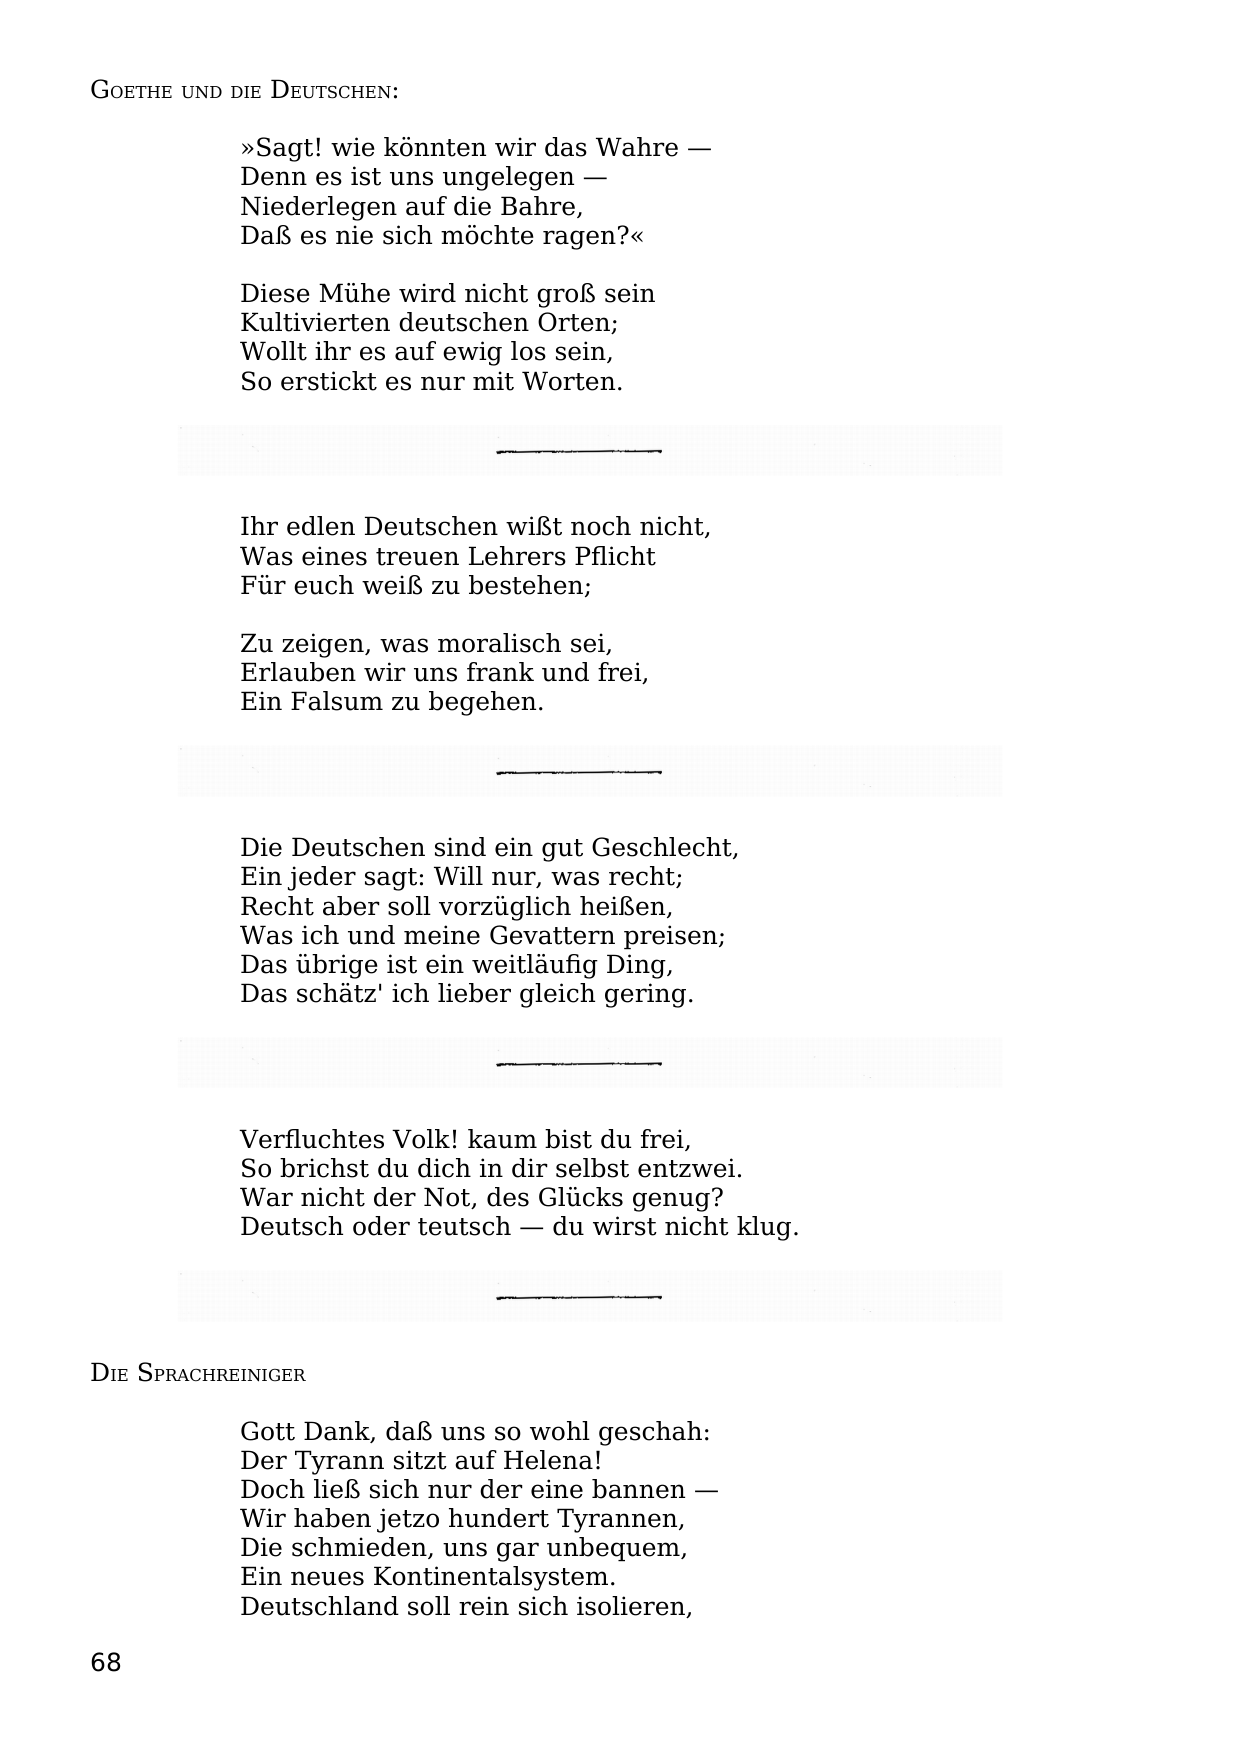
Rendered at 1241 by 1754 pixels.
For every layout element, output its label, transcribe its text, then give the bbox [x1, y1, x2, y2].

text Gott Dank, daß uns so wohl geschah: [240, 1417, 1091, 1446]
picture [177, 745, 1003, 797]
text »Sagt! wie könnten wir das Wahre — [240, 133, 1091, 162]
picture [177, 425, 1003, 476]
text War nicht der Not, des Glücks genug? [240, 1183, 1091, 1212]
text Wollt ihr es auf ewig los sein, [240, 337, 1091, 367]
text Deutsch oder teutsch — du wirst nicht klug. [240, 1212, 1091, 1242]
text Doch ließ sich nur der eine bannen — [240, 1475, 1091, 1504]
text So erstickt es nur mit Worten. [240, 367, 1091, 396]
text Die Deutschen sind ein gut Geschlecht, [240, 833, 1091, 862]
text Das übrige ist ein weitläufig Ding, [240, 950, 1091, 979]
text Niederlegen auf die Bahre, [240, 192, 1091, 221]
text Recht aber soll vorzüglich heißen, [240, 892, 1091, 921]
text Wir haben jetzo hundert Tyrannen, [240, 1504, 1091, 1533]
text Diese Mühe wird nicht groß sein [240, 279, 1091, 308]
text Verfluchtes Volk! kaum bist du frei, [240, 1125, 1091, 1154]
text Denn es ist uns ungelegen — [240, 162, 1091, 192]
text So brichst du dich in dir selbst entzwei. [240, 1154, 1091, 1183]
text Was eines treuen Lehrers Pflicht [240, 542, 1091, 571]
text Für euch weiß zu bestehen; [240, 571, 1091, 600]
text Kultivierten deutschen Orten; [240, 308, 1091, 337]
text Die schmieden, uns gar unbequem, [240, 1533, 1091, 1562]
picture [177, 1270, 1003, 1322]
picture [177, 1037, 1003, 1088]
text Zu zeigen, was moralisch sei, [240, 629, 1091, 658]
text Ihr edlen Deutschen wißt noch nicht, [240, 512, 1091, 542]
text Das schätz' ich lieber gleich gering. [240, 979, 1091, 1008]
text Ein Falsum zu begehen. [240, 687, 1091, 717]
text Ein neues Kontinentalsystem. [240, 1562, 1091, 1592]
text Was ich und meine Gevattern preisen; [240, 921, 1091, 950]
text Die Sprachreiniger [90, 1358, 1091, 1387]
text Der Tyrann sitzt auf Helena! [240, 1446, 1091, 1475]
text Goethe und die Deutschen: [90, 75, 1091, 104]
text Ein jeder sagt: Will nur, was recht; [240, 862, 1091, 892]
text Daß es nie sich möchte ragen?« [240, 221, 1091, 250]
text Deutschland soll rein sich isolieren, [240, 1592, 1091, 1621]
text Erlauben wir uns frank und frei, [240, 658, 1091, 687]
